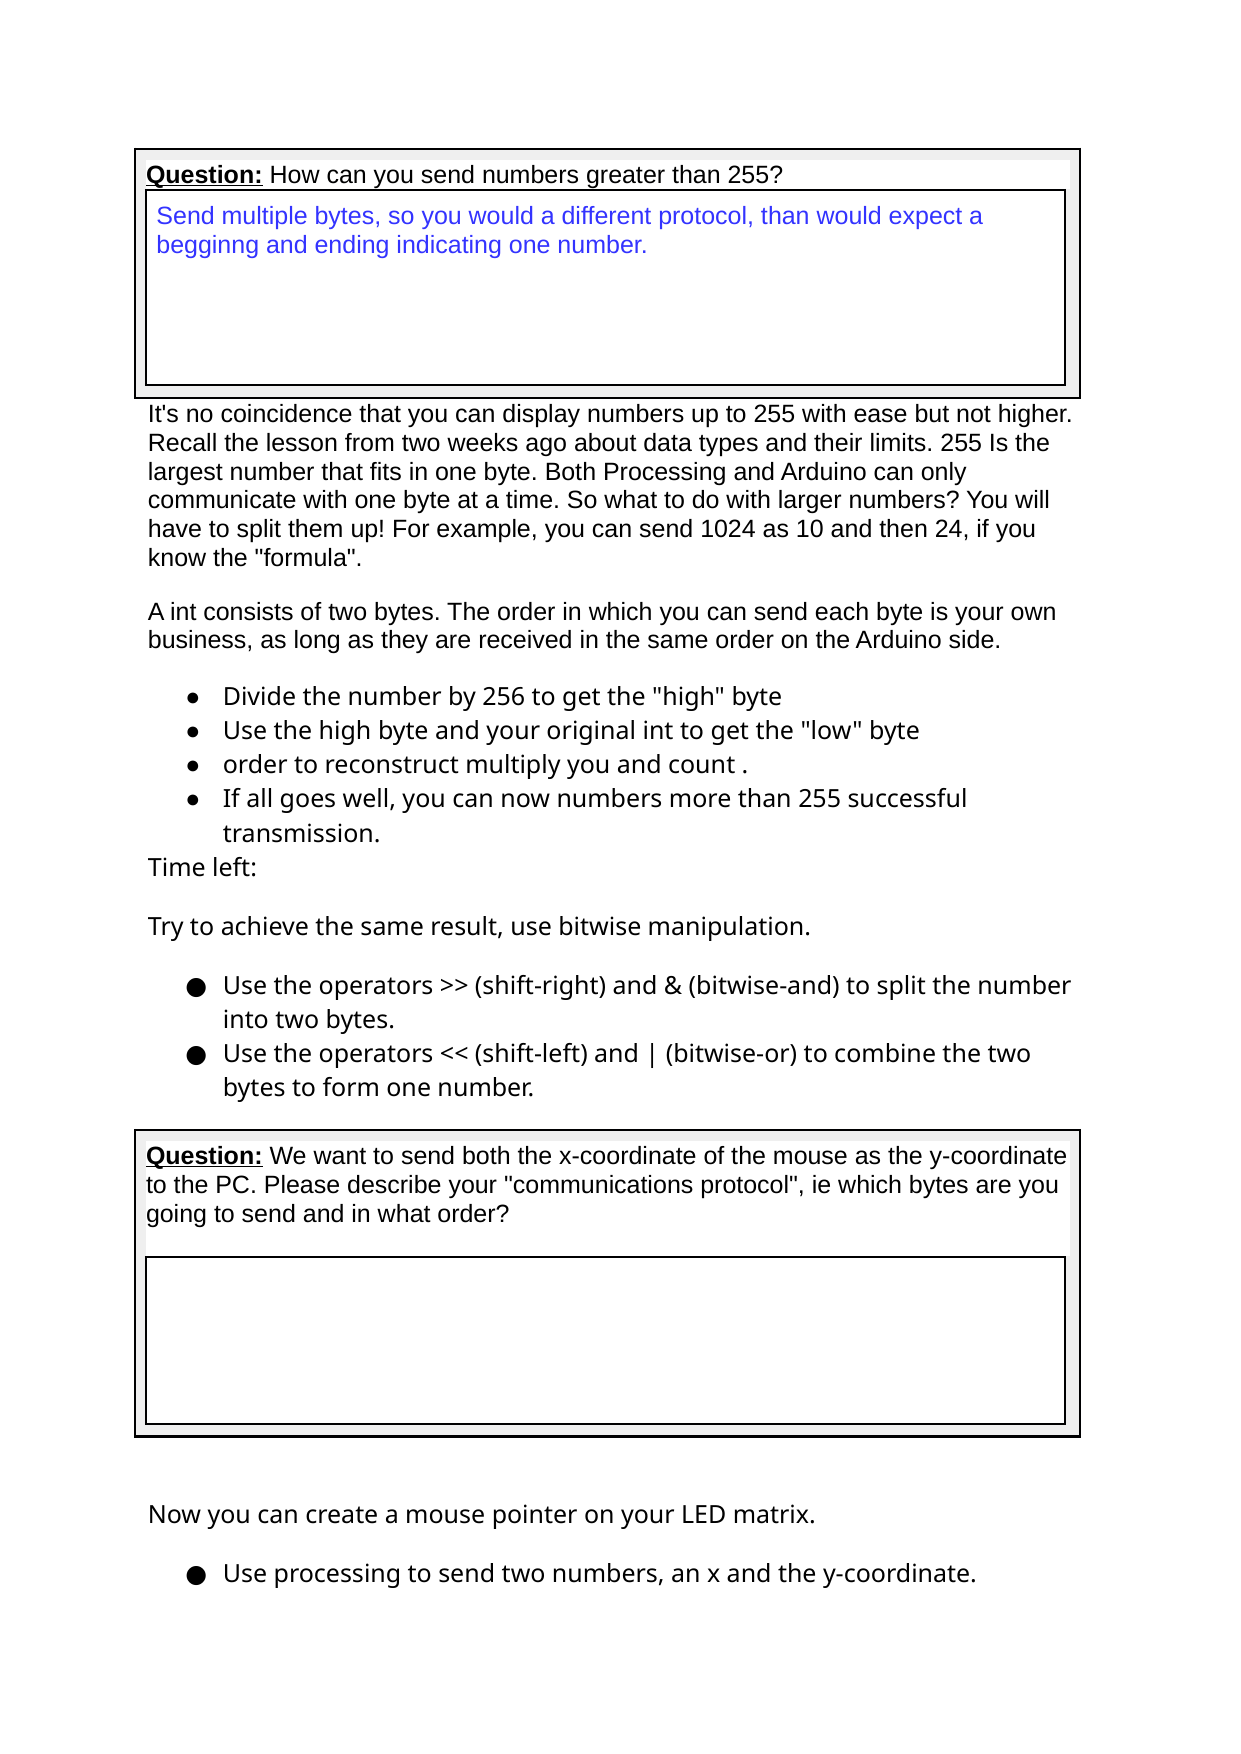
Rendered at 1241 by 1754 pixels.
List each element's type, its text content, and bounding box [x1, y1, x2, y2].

text A int consists of two bytes. The order in which you can send each byte is your own business, as long as they are received in the same order on the Arduino side. [148, 596, 1093, 654]
list Use processing to send two numbers, an x and the y-coordinate. [185, 1556, 1093, 1590]
text Time left: [148, 849, 1093, 883]
list Use the operators << (shift-left) and | (bitwise-or) to combine the two bytes to form one number. [185, 1036, 1093, 1104]
text Now you can create a mouse pointer on your LED matrix. [148, 1497, 1093, 1531]
list Use the operators >> (shift-right) and & (bitwise-and) to split the number into two bytes. [185, 967, 1093, 1036]
list If all goes well, you can now numbers more than 255 successful transmission. [185, 781, 1093, 849]
list Use the high byte and your original int to get the "low" byte [185, 713, 1093, 747]
text It's no coincidence that you can display numbers up to 255 with ease but not higher. Recall the lesson from two weeks ago about data types and their limits. 255 Is the largest number that fits in one byte. Both Processing and Arduino can only communicate with one byte at a time. So what to do with larger numbers? You will have to split them up! For example, you can send 1024 as 10 and then 24, if you know the "formula". [148, 399, 1093, 571]
text Try to achieve the same result, use bitwise manipulation. [148, 908, 1093, 942]
list Divide the number by 256 to get the "high" byte [185, 679, 1093, 713]
table_header Question: How can you send numbers greater than 255? [136, 150, 1079, 397]
list order to reconstruct multiply you and count . [185, 747, 1093, 781]
table_header [147, 1258, 1064, 1423]
table_header Question: We want to send both the x-coordinate of the mouse as the y-coordinate to the PC. Please describe your "communications protocol", ie which bytes are you going to send and in what order? [136, 1131, 1079, 1435]
table_header Send multiple bytes, so you would a different protocol, than would expect a begginng and ending indicating one number. [147, 191, 1064, 384]
